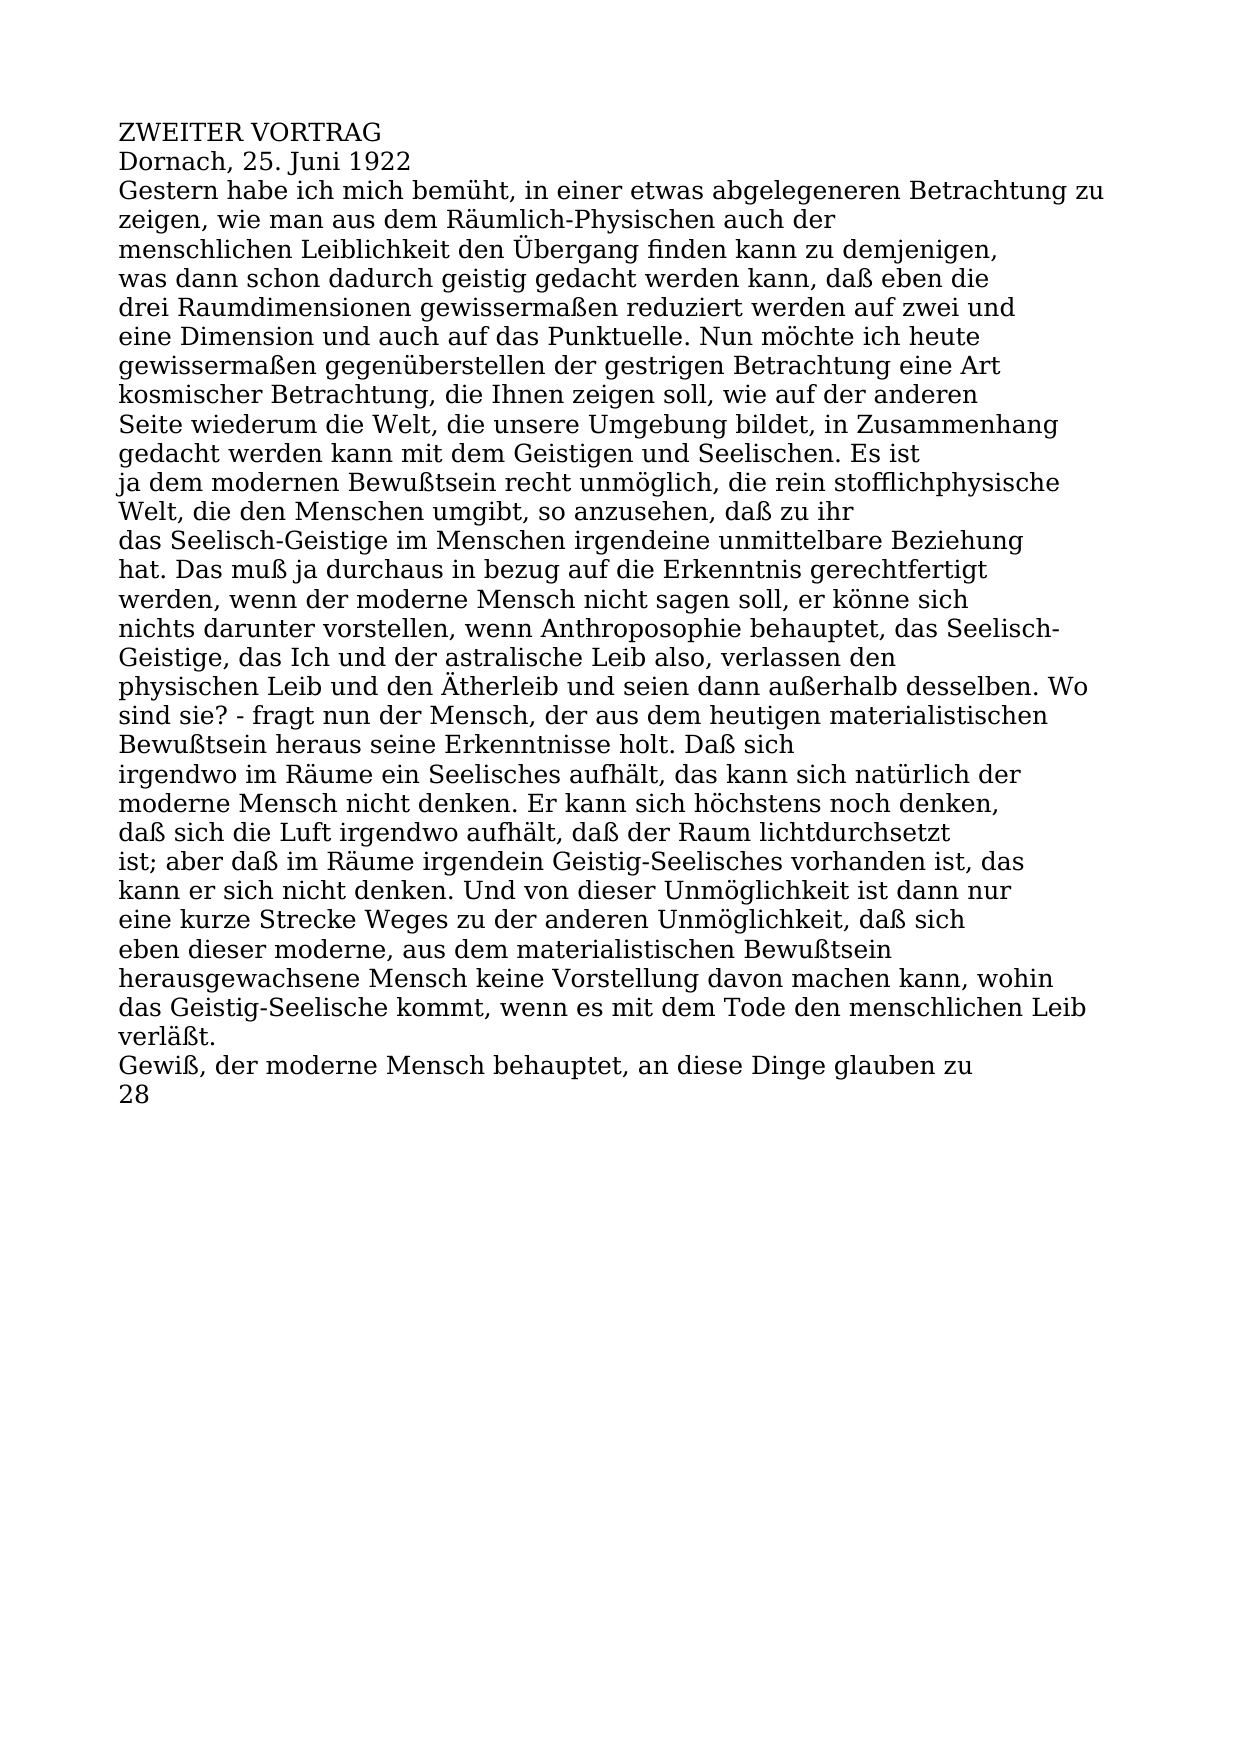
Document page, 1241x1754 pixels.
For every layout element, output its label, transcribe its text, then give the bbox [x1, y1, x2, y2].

text nichts darunter vorstellen, wenn Anthroposophie behauptet, das Seelisch-Geistige, das Ich und der astralische Leib also, verlassen den [118, 614, 1122, 672]
text das Geistig-Seelische kommt, wenn es mit dem Tode den menschlichen Leib verläßt. [118, 993, 1122, 1051]
text eine kurze Strecke Weges zu der anderen Unmöglichkeit, daß sich [118, 906, 1122, 935]
text hat. Das muß ja durchaus in bezug auf die Erkenntnis gerechtfertigt [118, 556, 1122, 585]
text menschlichen Leiblichkeit den Übergang finden kann zu demjenigen, [118, 235, 1122, 264]
text gewissermaßen gegenüberstellen der gestrigen Betrachtung eine Art [118, 351, 1122, 381]
text kann er sich nicht denken. Und von dieser Unmöglichkeit ist dann nur [118, 876, 1122, 906]
text daß sich die Luft irgendwo aufhält, daß der Raum lichtdurchsetzt [118, 818, 1122, 847]
text ZWEITER VORTRAG [118, 118, 1122, 147]
text eben dieser moderne, aus dem materialistischen Bewußtsein herausgewachsene Mensch keine Vorstellung davon machen kann, wohin [118, 935, 1122, 993]
text Seite wiederum die Welt, die unsere Umgebung bildet, in Zusammenhang gedacht werden kann mit dem Geistigen und Seelischen. Es ist [118, 410, 1122, 468]
text das Seelisch-Geistige im Menschen irgendeine unmittelbare Beziehung [118, 526, 1122, 556]
text werden, wenn der moderne Mensch nicht sagen soll, er könne sich [118, 585, 1122, 614]
text Dornach, 25. Juni 1922 [118, 147, 1122, 176]
text was dann schon dadurch geistig gedacht werden kann, daß eben die [118, 264, 1122, 293]
text drei Raumdimensionen gewissermaßen reduziert werden auf zwei und [118, 293, 1122, 322]
text ja dem modernen Bewußtsein recht unmöglich, die rein stofflichphysische Welt, die den Menschen umgibt, so anzusehen, daß zu ihr [118, 468, 1122, 526]
text irgendwo im Räume ein Seelisches aufhält, das kann sich natürlich der [118, 760, 1122, 789]
text physischen Leib und den Ätherleib und seien dann außerhalb desselben. Wo sind sie? - fragt nun der Mensch, der aus dem heutigen materialistischen Bewußtsein heraus seine Erkenntnisse holt. Daß sich [118, 672, 1122, 760]
text 28 [118, 1081, 1122, 1110]
text moderne Mensch nicht denken. Er kann sich höchstens noch denken, [118, 789, 1122, 818]
text kosmischer Betrachtung, die Ihnen zeigen soll, wie auf der anderen [118, 381, 1122, 410]
text eine Dimension und auch auf das Punktuelle. Nun möchte ich heute [118, 322, 1122, 351]
text Gewiß, der moderne Mensch behauptet, an diese Dinge glauben zu [118, 1051, 1122, 1081]
text Gestern habe ich mich bemüht, in einer etwas abgelegeneren Betrachtung zu zeigen, wie man aus dem Räumlich-Physischen auch der [118, 176, 1122, 235]
text ist; aber daß im Räume irgendein Geistig-Seelisches vorhanden ist, das [118, 847, 1122, 876]
